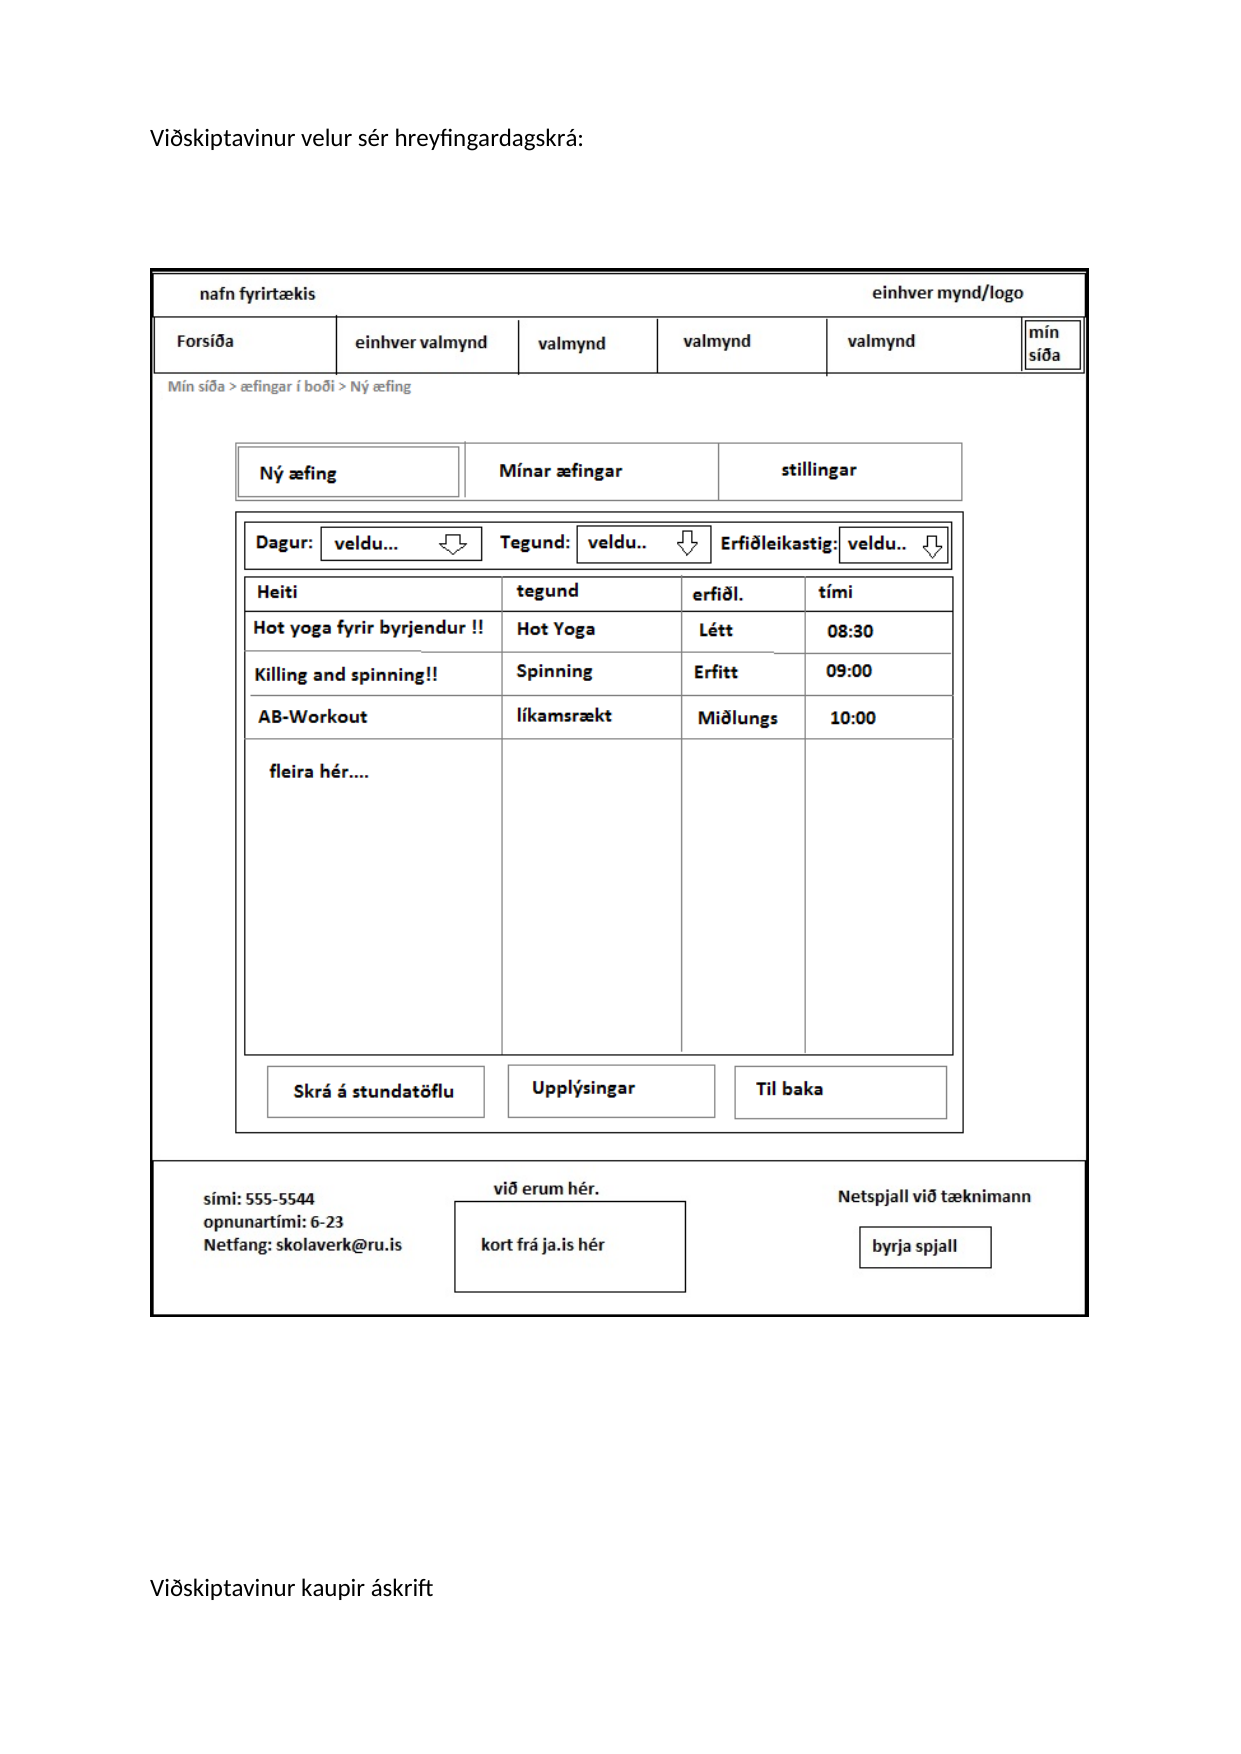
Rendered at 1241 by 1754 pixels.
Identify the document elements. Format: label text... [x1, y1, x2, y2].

text Viðskiptavinur velur sér hreyfingardagskrá: [150, 122, 1090, 153]
text Viðskiptavinur kaupir áskrift [150, 1572, 1090, 1603]
